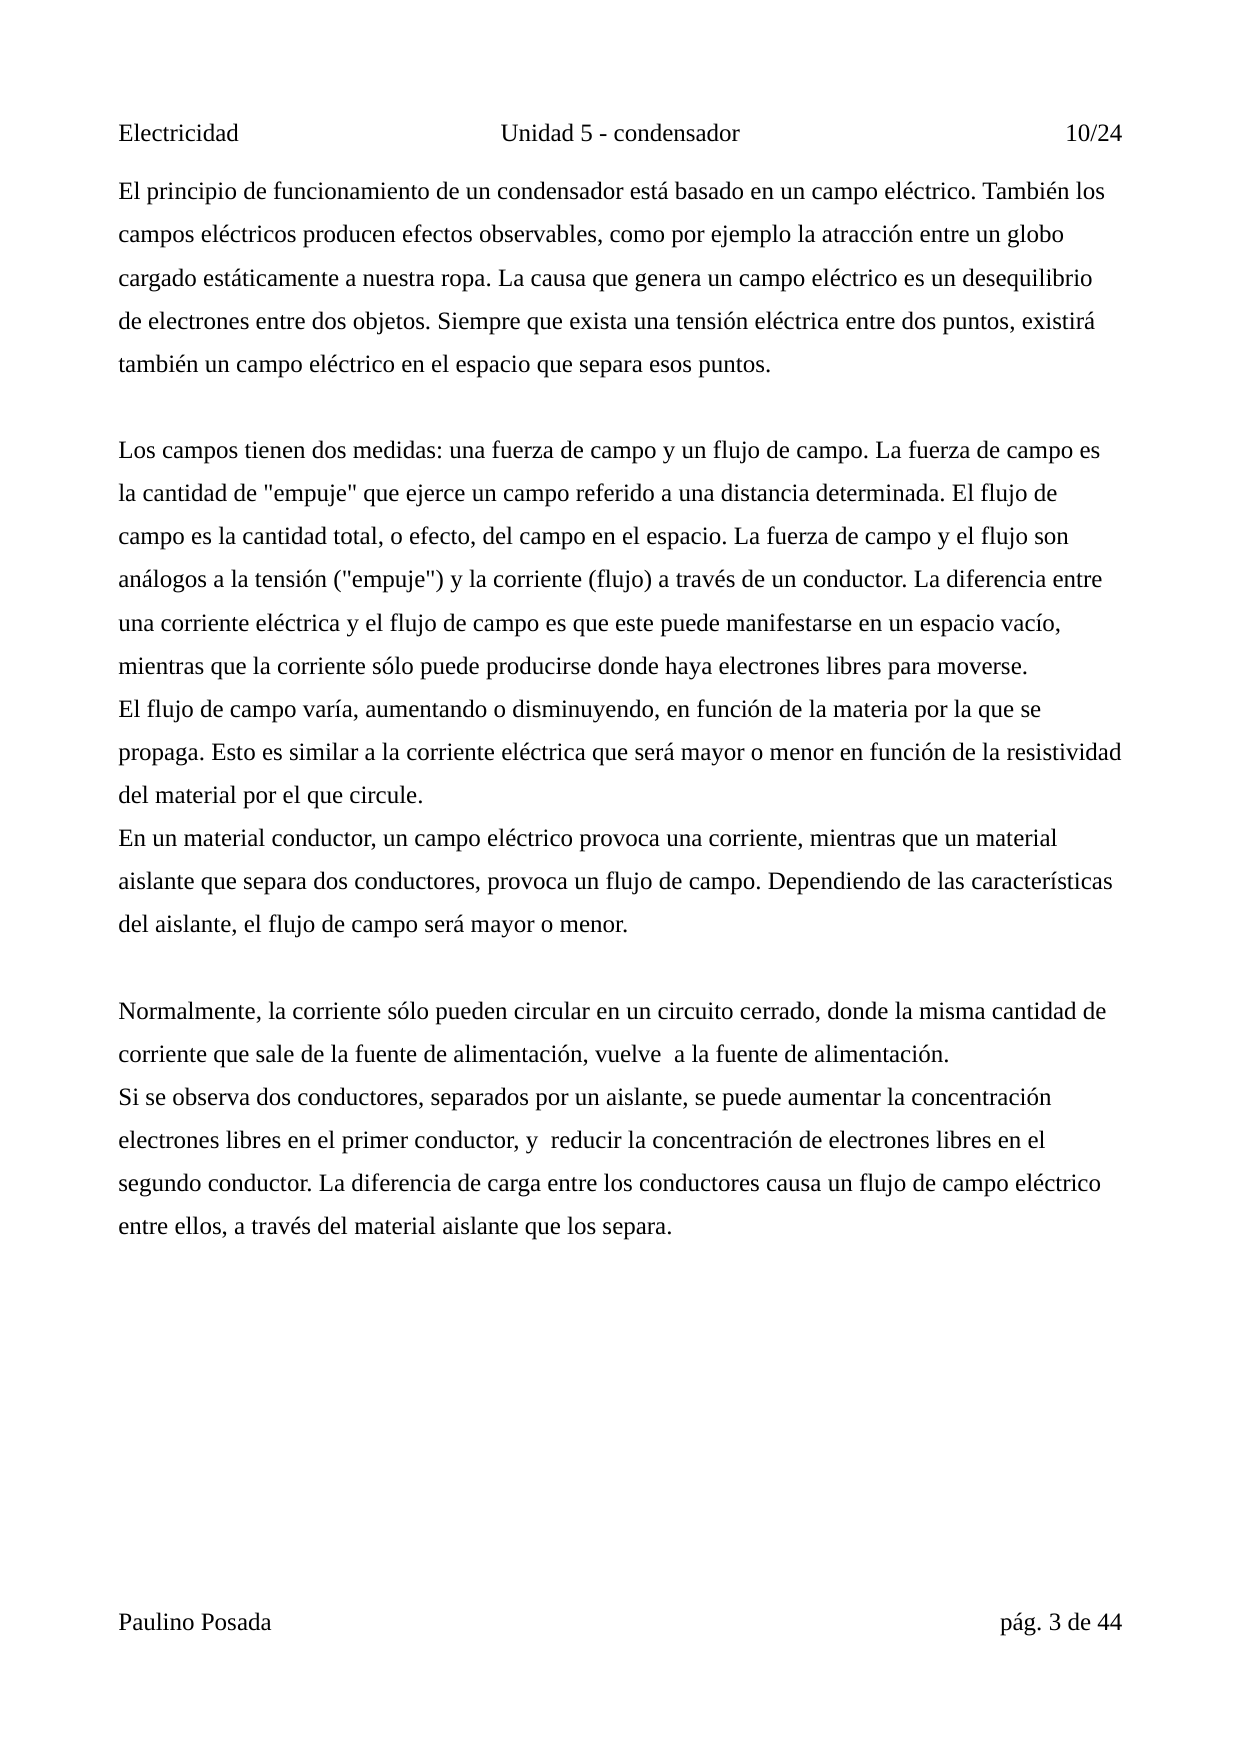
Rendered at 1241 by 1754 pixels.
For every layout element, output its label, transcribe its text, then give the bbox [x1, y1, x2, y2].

text El principio de funcionamiento de un condensador está basado en un campo eléctrico. También los campos eléctricos producen efectos observables, como por ejemplo la atracción entre un globo cargado estáticamente a nuestra ropa. La causa que genera un campo eléctrico es un desequilibrio de electrones entre dos objetos. Siempre que exista una tensión eléctrica entre dos puntos, existirá también un campo eléctrico en el espacio que separa esos puntos. [118, 176, 1122, 378]
text Si se observa dos conductores, separados por un aislante, se puede aumentar la concentración electrones libres en el primer conductor, y reducir la concentración de electrones libres en el segundo conductor. La diferencia de carga entre los conductores causa un flujo de campo eléctrico entre ellos, a través del material aislante que los separa. [118, 1082, 1122, 1240]
text El flujo de campo varía, aumentando o disminuyendo, en función de la materia por la que se propaga. Esto es similar a la corriente eléctrica que será mayor o menor en función de la resistividad del material por el que circule. [118, 694, 1122, 809]
text Normalmente, la corriente sólo pueden circular en un circuito cerrado, donde la misma cantidad de corriente que sale de la fuente de alimentación, vuelve a la fuente de alimentación. [118, 996, 1122, 1068]
text Los campos tienen dos medidas: una fuerza de campo y un flujo de campo. La fuerza de campo es la cantidad de "empuje" que ejerce un campo referido a una distancia determinada. El flujo de campo es la cantidad total, o efecto, del campo en el espacio. La fuerza de campo y el flujo son análogos a la tensión ("empuje") y la corriente (flujo) a través de un conductor. La diferencia entre una corriente eléctrica y el flujo de campo es que este puede manifestarse en un espacio vacío, mientras que la corriente sólo puede producirse donde haya electrones libres para moverse. [118, 435, 1122, 679]
text En un material conductor, un campo eléctrico provoca una corriente, mientras que un material aislante que separa dos conductores, provoca un flujo de campo. Dependiendo de las características del aislante, el flujo de campo será mayor o menor. [118, 823, 1122, 938]
